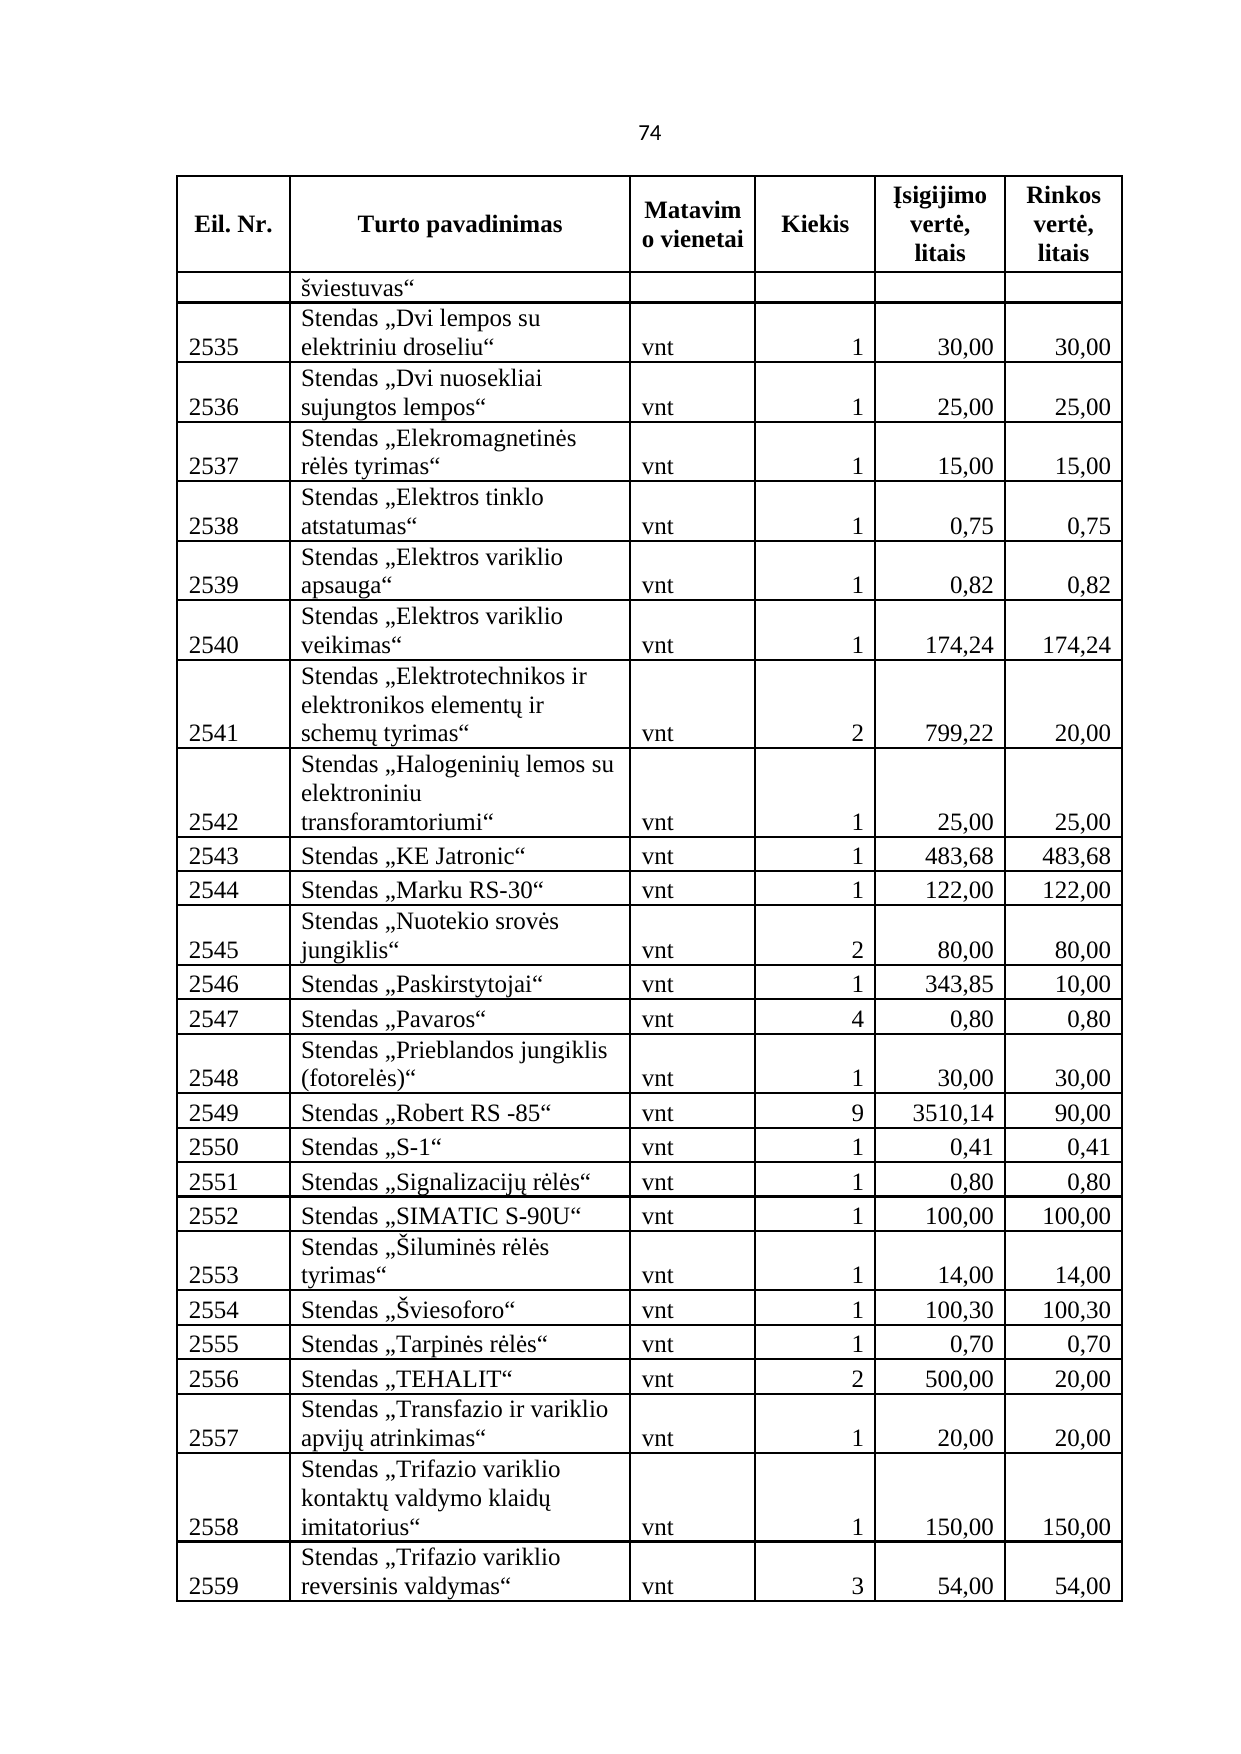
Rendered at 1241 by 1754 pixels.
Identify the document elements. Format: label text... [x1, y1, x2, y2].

table_cell 0,82 [876, 542, 1004, 599]
table_cell 0,80 [876, 1163, 1004, 1195]
table_cell Stendas „Halogeninių lemos su elektroniniu transforamtoriumi“ [291, 749, 629, 836]
table_cell 2555 [178, 1326, 289, 1358]
table_cell 25,00 [1006, 749, 1121, 836]
table_cell 2552 [178, 1198, 289, 1230]
table_cell vnt [631, 423, 754, 480]
table_cell vnt [631, 601, 754, 659]
table_cell 0,70 [876, 1326, 1004, 1358]
table_cell 90,00 [1006, 1094, 1121, 1127]
table_cell [178, 273, 289, 301]
table_cell Stendas „Elekromagnetinės rėlės tyrimas“ [291, 423, 629, 480]
table_cell vnt [631, 661, 754, 747]
table_cell 2547 [178, 1000, 289, 1033]
table_cell šviestuvas“ [291, 273, 629, 301]
table_cell vnt [631, 838, 754, 870]
table_cell 30,00 [876, 1035, 1004, 1092]
table_cell Stendas „SIMATIC S-90U“ [291, 1198, 629, 1230]
table_cell 1 [756, 1163, 874, 1195]
table_cell 150,00 [876, 1454, 1004, 1540]
table_cell vnt [631, 304, 754, 361]
table_cell vnt [631, 1094, 754, 1127]
table_cell 174,24 [1006, 601, 1121, 659]
table_cell 100,30 [1006, 1291, 1121, 1324]
table_cell 150,00 [1006, 1454, 1121, 1540]
table_header Kiekis [756, 177, 874, 271]
table_cell 0,80 [1006, 1000, 1121, 1033]
table_cell 1 [756, 542, 874, 599]
table_cell 1 [756, 1326, 874, 1358]
table_header Matavimo vienetai [631, 177, 754, 271]
table_cell vnt [631, 1326, 754, 1358]
table_cell 2556 [178, 1360, 289, 1392]
table_cell 15,00 [876, 423, 1004, 480]
table_cell 1 [756, 1291, 874, 1324]
table_cell 2548 [178, 1035, 289, 1092]
table_cell Stendas „Prieblandos jungiklis (fotorelės)“ [291, 1035, 629, 1092]
table_cell 1 [756, 1454, 874, 1540]
table_cell 1 [756, 1198, 874, 1230]
table_cell 1 [756, 1129, 874, 1161]
table_cell Stendas „Transfazio ir variklio apvijų atrinkimas“ [291, 1395, 629, 1452]
table_cell vnt [631, 749, 754, 836]
table_cell 2538 [178, 482, 289, 540]
table_cell 2543 [178, 838, 289, 870]
table_cell 2536 [178, 363, 289, 421]
table_cell 20,00 [876, 1395, 1004, 1452]
table_header Įsigijimo vertė, litais [876, 177, 1004, 271]
table_cell 80,00 [1006, 906, 1121, 964]
table_cell 25,00 [876, 363, 1004, 421]
table_cell 1 [756, 304, 874, 361]
table_cell vnt [631, 1035, 754, 1092]
table_cell vnt [631, 1454, 754, 1540]
table_cell 14,00 [1006, 1232, 1121, 1289]
table_cell vnt [631, 906, 754, 964]
table_cell 2 [756, 906, 874, 964]
table_cell Stendas „Pavaros“ [291, 1000, 629, 1033]
table_cell 100,00 [1006, 1198, 1121, 1230]
table_cell vnt [631, 1543, 754, 1600]
table_cell 2549 [178, 1094, 289, 1127]
table_cell 0,75 [1006, 482, 1121, 540]
table_cell 174,24 [876, 601, 1004, 659]
table_cell 2553 [178, 1232, 289, 1289]
table_cell 1 [756, 1395, 874, 1452]
table_cell 1 [756, 423, 874, 480]
table_cell vnt [631, 1129, 754, 1161]
table_header Turto pavadinimas [291, 177, 629, 271]
table_cell 25,00 [1006, 363, 1121, 421]
table_cell 1 [756, 1035, 874, 1092]
table_header Rinkos vertė, litais [1006, 177, 1121, 271]
table_cell vnt [631, 1395, 754, 1452]
table_cell 0,41 [876, 1129, 1004, 1161]
table_cell 20,00 [1006, 1395, 1121, 1452]
table_cell 1 [756, 601, 874, 659]
table_cell vnt [631, 1198, 754, 1230]
table_cell vnt [631, 966, 754, 998]
table_cell vnt [631, 542, 754, 599]
table_cell Stendas „S-1“ [291, 1129, 629, 1161]
table_cell 2558 [178, 1454, 289, 1540]
table_cell 54,00 [876, 1543, 1004, 1600]
table_cell 2535 [178, 304, 289, 361]
table_cell 1 [756, 1232, 874, 1289]
table_cell 2 [756, 1360, 874, 1392]
table_cell 9 [756, 1094, 874, 1127]
table_cell vnt [631, 1000, 754, 1033]
table_cell Stendas „Šviesoforo“ [291, 1291, 629, 1324]
table_cell 0,75 [876, 482, 1004, 540]
table_cell 0,41 [1006, 1129, 1121, 1161]
table_cell Stendas „Elektrotechnikos ir elektronikos elementų ir schemų tyrimas“ [291, 661, 629, 747]
table_cell 799,22 [876, 661, 1004, 747]
table_cell 30,00 [1006, 1035, 1121, 1092]
table_cell Stendas „Robert RS -85“ [291, 1094, 629, 1127]
table_cell 30,00 [1006, 304, 1121, 361]
table_cell Stendas „Dvi nuosekliai sujungtos lempos“ [291, 363, 629, 421]
table_cell Stendas „Tarpinės rėlės“ [291, 1326, 629, 1358]
table_cell Stendas „Šiluminės rėlės tyrimas“ [291, 1232, 629, 1289]
table_cell 2559 [178, 1543, 289, 1600]
table_cell 25,00 [876, 749, 1004, 836]
table_cell 2544 [178, 872, 289, 904]
table_cell Stendas „Elektros variklio veikimas“ [291, 601, 629, 659]
table_cell vnt [631, 1291, 754, 1324]
table_cell 122,00 [876, 872, 1004, 904]
table_cell 80,00 [876, 906, 1004, 964]
table_cell Stendas „Marku RS-30“ [291, 872, 629, 904]
table_cell 100,00 [876, 1198, 1004, 1230]
table_cell Stendas „KE Jatronic“ [291, 838, 629, 870]
table_cell 0,80 [1006, 1163, 1121, 1195]
table_cell 1 [756, 363, 874, 421]
table_cell 2557 [178, 1395, 289, 1452]
table_cell Stendas „Nuotekio srovės jungiklis“ [291, 906, 629, 964]
table_cell 15,00 [1006, 423, 1121, 480]
table_cell Stendas „Elektros tinklo atstatumas“ [291, 482, 629, 540]
table_cell 54,00 [1006, 1543, 1121, 1600]
table_cell 2550 [178, 1129, 289, 1161]
table_cell 2551 [178, 1163, 289, 1195]
table_cell vnt [631, 1232, 754, 1289]
table_cell 0,70 [1006, 1326, 1121, 1358]
table_cell Stendas „Trifazio variklio kontaktų valdymo klaidų imitatorius“ [291, 1454, 629, 1540]
table_cell vnt [631, 1163, 754, 1195]
table_cell vnt [631, 482, 754, 540]
table_cell 2545 [178, 906, 289, 964]
table_cell 30,00 [876, 304, 1004, 361]
table_cell 2539 [178, 542, 289, 599]
table_cell 1 [756, 482, 874, 540]
table_cell 0,82 [1006, 542, 1121, 599]
table_cell 20,00 [1006, 661, 1121, 747]
table_cell Stendas „Paskirstytojai“ [291, 966, 629, 998]
table_cell 2537 [178, 423, 289, 480]
table_cell 122,00 [1006, 872, 1121, 904]
table_cell 2542 [178, 749, 289, 836]
table_cell [876, 273, 1004, 301]
table_cell Stendas „Trifazio variklio reversinis valdymas“ [291, 1543, 629, 1600]
table_cell 0,80 [876, 1000, 1004, 1033]
table_cell [631, 273, 754, 301]
table_cell 3 [756, 1543, 874, 1600]
table_cell 500,00 [876, 1360, 1004, 1392]
table_cell [1006, 273, 1121, 301]
table_cell [756, 273, 874, 301]
table_cell vnt [631, 872, 754, 904]
table_cell 4 [756, 1000, 874, 1033]
table_cell 2540 [178, 601, 289, 659]
table_cell 10,00 [1006, 966, 1121, 998]
table_cell 100,30 [876, 1291, 1004, 1324]
table_cell 1 [756, 749, 874, 836]
table_cell Stendas „Dvi lempos su elektriniu droseliu“ [291, 304, 629, 361]
table_cell Stendas „Signalizacijų rėlės“ [291, 1163, 629, 1195]
table_cell 343,85 [876, 966, 1004, 998]
table_cell 2541 [178, 661, 289, 747]
table_cell 2 [756, 661, 874, 747]
table_cell 14,00 [876, 1232, 1004, 1289]
table_cell 2554 [178, 1291, 289, 1324]
table_cell 483,68 [876, 838, 1004, 870]
table_cell 1 [756, 838, 874, 870]
table_cell 20,00 [1006, 1360, 1121, 1392]
table_cell 2546 [178, 966, 289, 998]
table_cell 3510,14 [876, 1094, 1004, 1127]
table_cell 1 [756, 872, 874, 904]
table_header Eil. Nr. [178, 177, 289, 271]
table_cell 1 [756, 966, 874, 998]
table_cell 483,68 [1006, 838, 1121, 870]
table_cell Stendas „TEHALIT“ [291, 1360, 629, 1392]
table_cell vnt [631, 363, 754, 421]
table_cell Stendas „Elektros variklio apsauga“ [291, 542, 629, 599]
table_cell vnt [631, 1360, 754, 1392]
